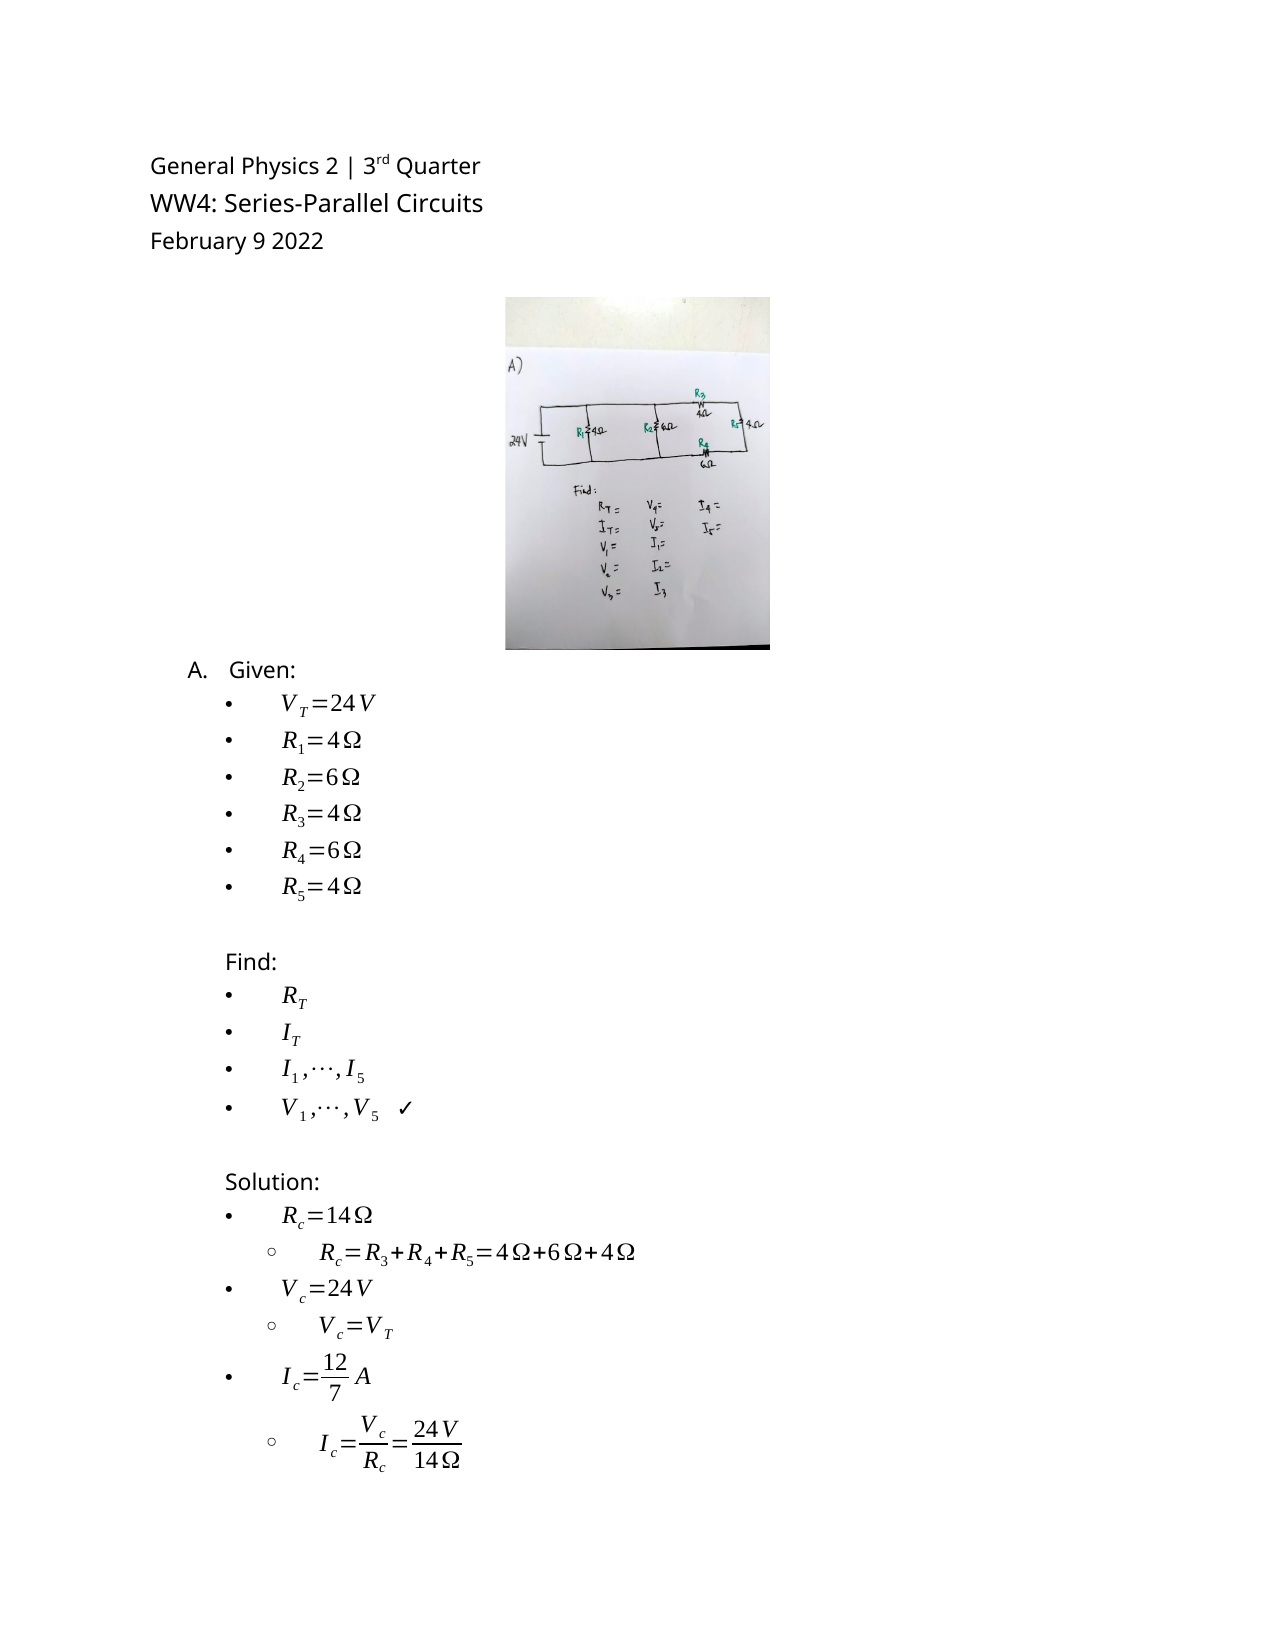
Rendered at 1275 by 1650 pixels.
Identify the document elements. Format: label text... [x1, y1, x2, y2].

list ✓ [225, 1092, 1125, 1125]
picture [505, 297, 770, 650]
text Find: [150, 946, 1125, 977]
list Given: [187, 654, 1125, 685]
text WW4: Series-Parallel Circuits [150, 186, 1125, 220]
text February 9 2022 [150, 225, 1125, 256]
text General Physics 2 | 3rd Quarter [150, 150, 1125, 181]
text Solution: [150, 1166, 1125, 1197]
